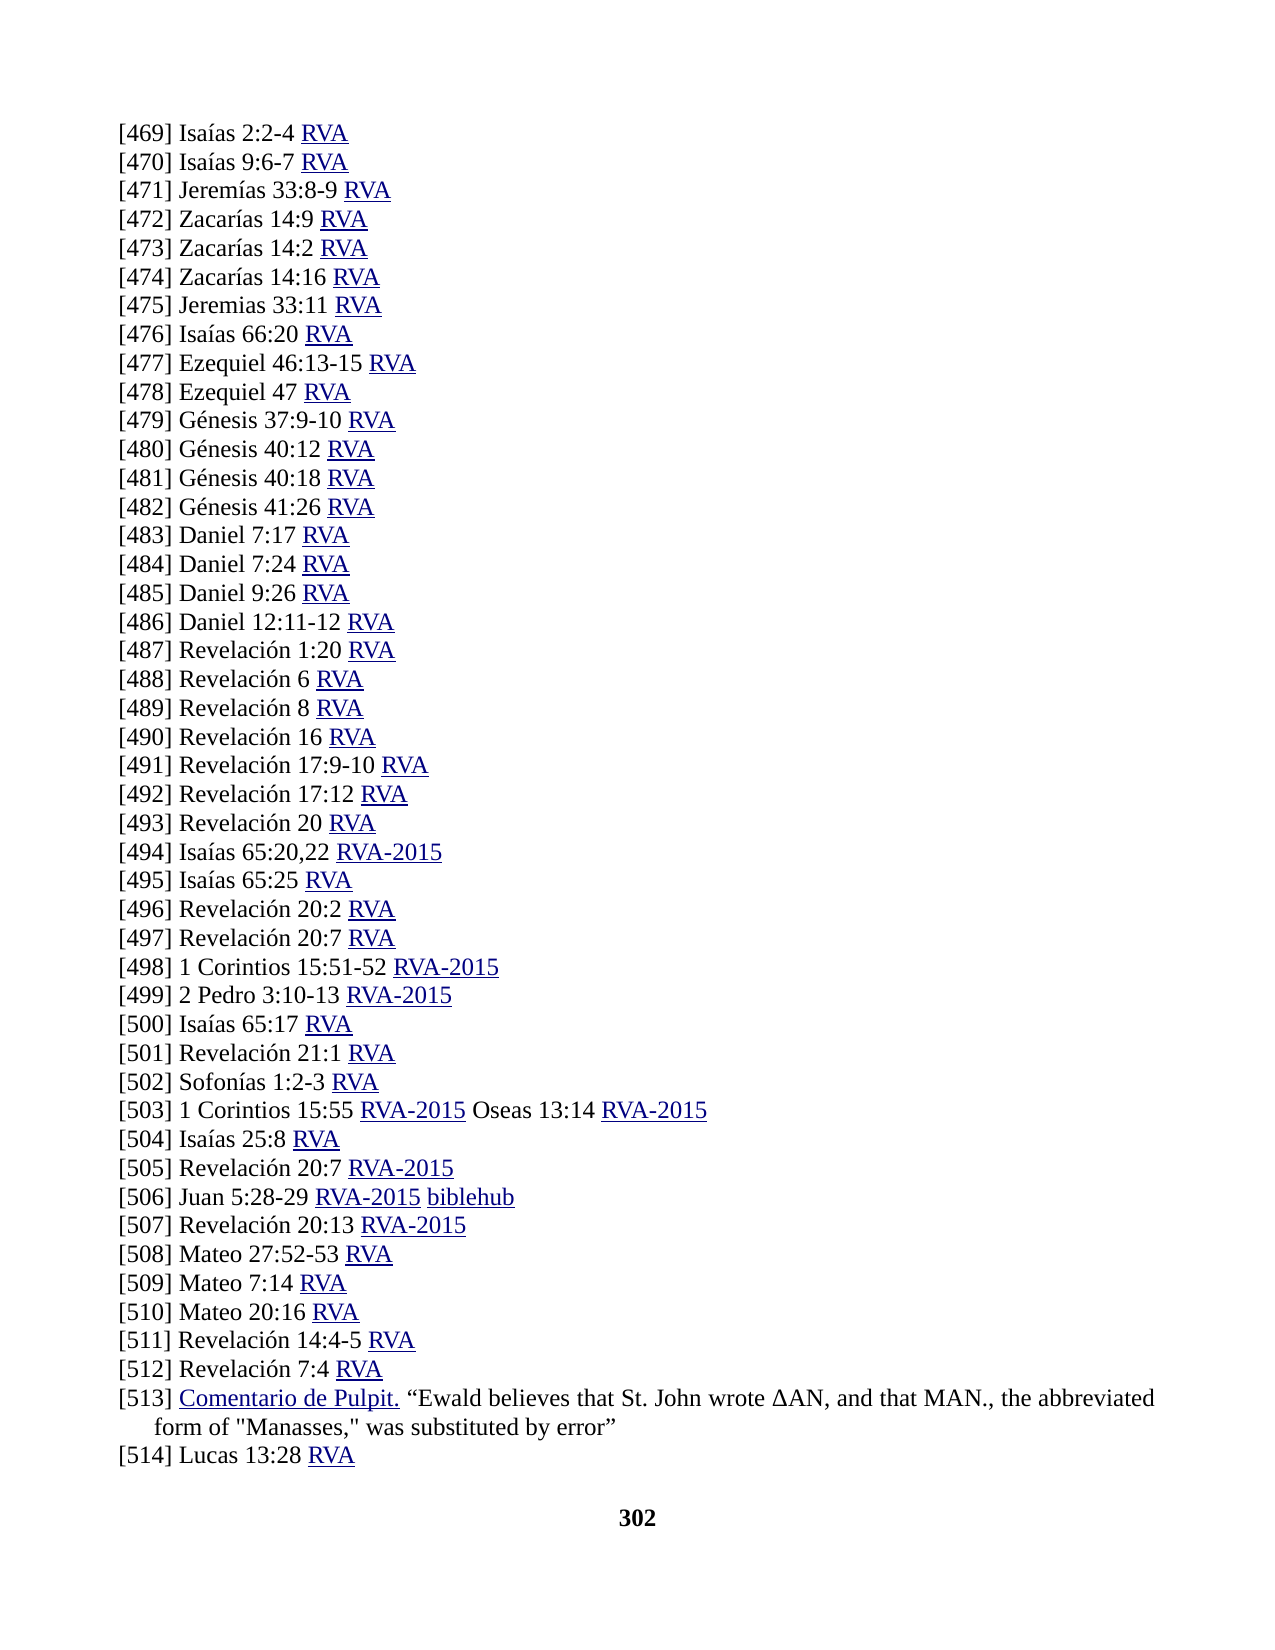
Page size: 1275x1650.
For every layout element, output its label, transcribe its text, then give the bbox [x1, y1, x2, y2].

text Daniel 9:26 RVA [118, 578, 1157, 607]
text 2 Pedro 3:10-13 RVA-2015 [118, 981, 1157, 1009]
text Isaías 9:6-7 RVA [118, 147, 1157, 176]
text Génesis 40:18 RVA [118, 463, 1157, 492]
text Isaías 65:25 RVA [118, 866, 1157, 894]
text Mateo 20:16 RVA [118, 1297, 1157, 1326]
text Revelación 7:4 RVA [118, 1354, 1157, 1383]
text Revelación 20:13 RVA-2015 [118, 1211, 1157, 1239]
text Daniel 7:24 RVA [118, 549, 1157, 578]
text Génesis 37:9-10 RVA [118, 406, 1157, 434]
text Revelación 1:20 RVA [118, 636, 1157, 664]
text Revelación 16 RVA [118, 722, 1157, 751]
text Sofonías 1:2-3 RVA [118, 1067, 1157, 1096]
text Revelación 21:1 RVA [118, 1038, 1157, 1067]
text Jeremias 33:11 RVA [118, 291, 1157, 319]
text Zacarías 14:9 RVA [118, 204, 1157, 233]
text Revelación 14:4-5 RVA [118, 1326, 1157, 1354]
text Revelación 20 RVA [118, 808, 1157, 837]
text Revelación 17:9-10 RVA [118, 751, 1157, 779]
text Génesis 40:12 RVA [118, 434, 1157, 463]
text Juan 5:28-29 RVA-2015 biblehub [118, 1182, 1157, 1211]
text Lucas 13:28 RVA [118, 1441, 1157, 1469]
text Revelación 6 RVA [118, 664, 1157, 693]
text Jeremías 33:8-9 RVA [118, 176, 1157, 204]
text Mateo 27:52-53 RVA [118, 1239, 1157, 1268]
text 1 Corintios 15:51-52 RVA-2015 [118, 952, 1157, 981]
text Isaías 65:20,22 RVA-2015 [118, 837, 1157, 866]
text Ezequiel 46:13-15 RVA [118, 348, 1157, 377]
text Isaías 66:20 RVA [118, 319, 1157, 348]
text Ezequiel 47 RVA [118, 377, 1157, 406]
text Revelación 20:2 RVA [118, 894, 1157, 923]
text Revelación 20:7 RVA [118, 923, 1157, 952]
text Isaías 65:17 RVA [118, 1009, 1157, 1038]
text Comentario de Pulpit. “Ewald believes that St. John wrote ΔΑΝ, and that MAN., the abbreviated form of "Manasses," was substituted by error” [118, 1383, 1157, 1441]
text Zacarías 14:2 RVA [118, 233, 1157, 262]
text Isaías 25:8 RVA [118, 1124, 1157, 1153]
text Zacarías 14:16 RVA [118, 262, 1157, 291]
text Isaías 2:2-4 RVA [118, 118, 1157, 147]
text Daniel 7:17 RVA [118, 521, 1157, 549]
text Génesis 41:26 RVA [118, 492, 1157, 521]
text Revelación 20:7 RVA-2015 [118, 1153, 1157, 1182]
text Mateo 7:14 RVA [118, 1268, 1157, 1297]
text Revelación 17:12 RVA [118, 779, 1157, 808]
text 1 Corintios 15:55 RVA-2015 Oseas 13:14 RVA-2015 [118, 1096, 1157, 1124]
text Revelación 8 RVA [118, 693, 1157, 722]
text Daniel 12:11-12 RVA [118, 607, 1157, 636]
